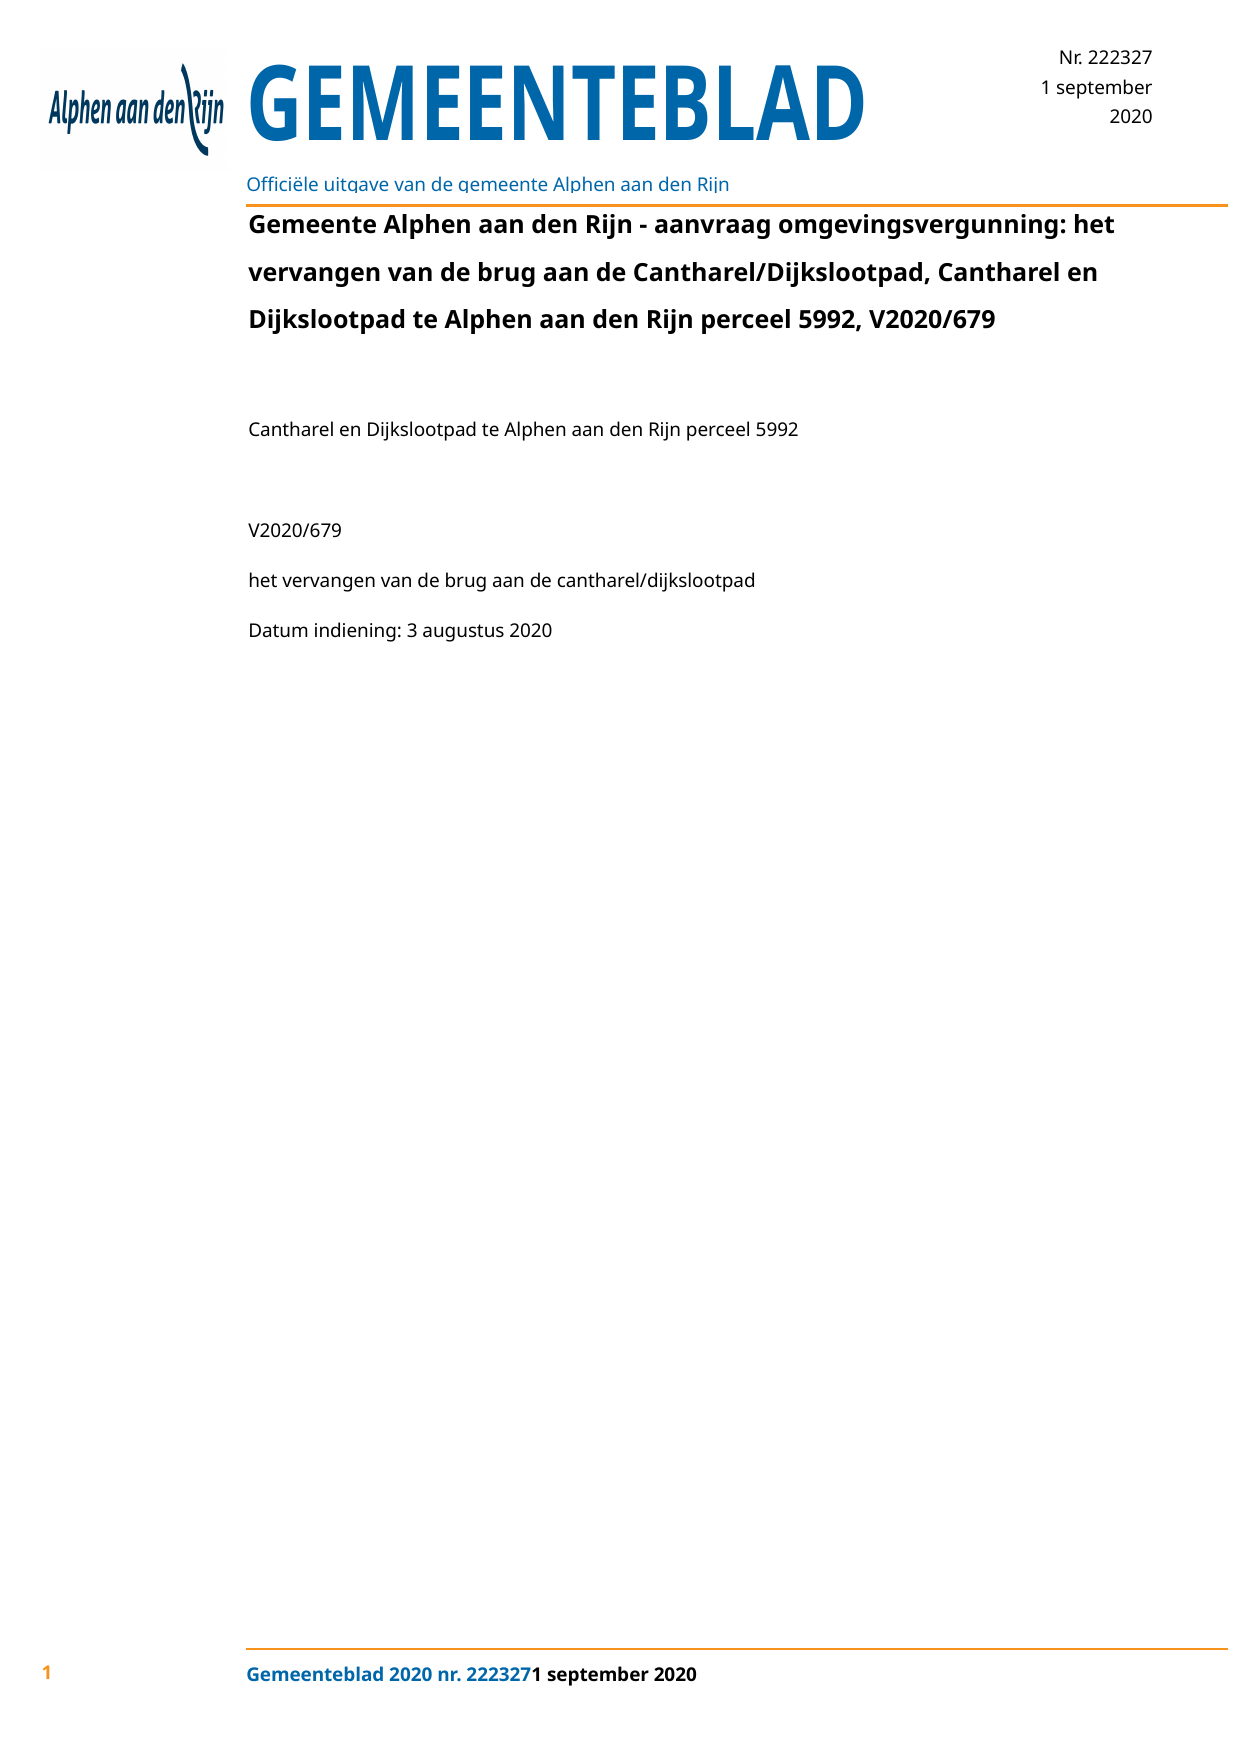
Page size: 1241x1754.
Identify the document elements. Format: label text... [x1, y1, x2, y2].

text Gemeente Alphen aan den Rijn - aanvraag omgevingsvergunning: het vervangen van de brug aan de Cantharel/Dijkslootpad, Cantharel en Dijkslootpad te Alphen aan den Rijn perceel 5992, V2020/679 [248, 207, 1152, 336]
text Datum indiening: 3 augustus 2020 [248, 618, 1152, 643]
text V2020/679 [248, 517, 1152, 542]
text Cantharel en Dijkslootpad te Alphen aan den Rijn perceel 5992 [248, 416, 1152, 442]
picture [41, 47, 231, 172]
text het vervangen van de brug aan de cantharel/dijkslootpad [248, 567, 1152, 593]
